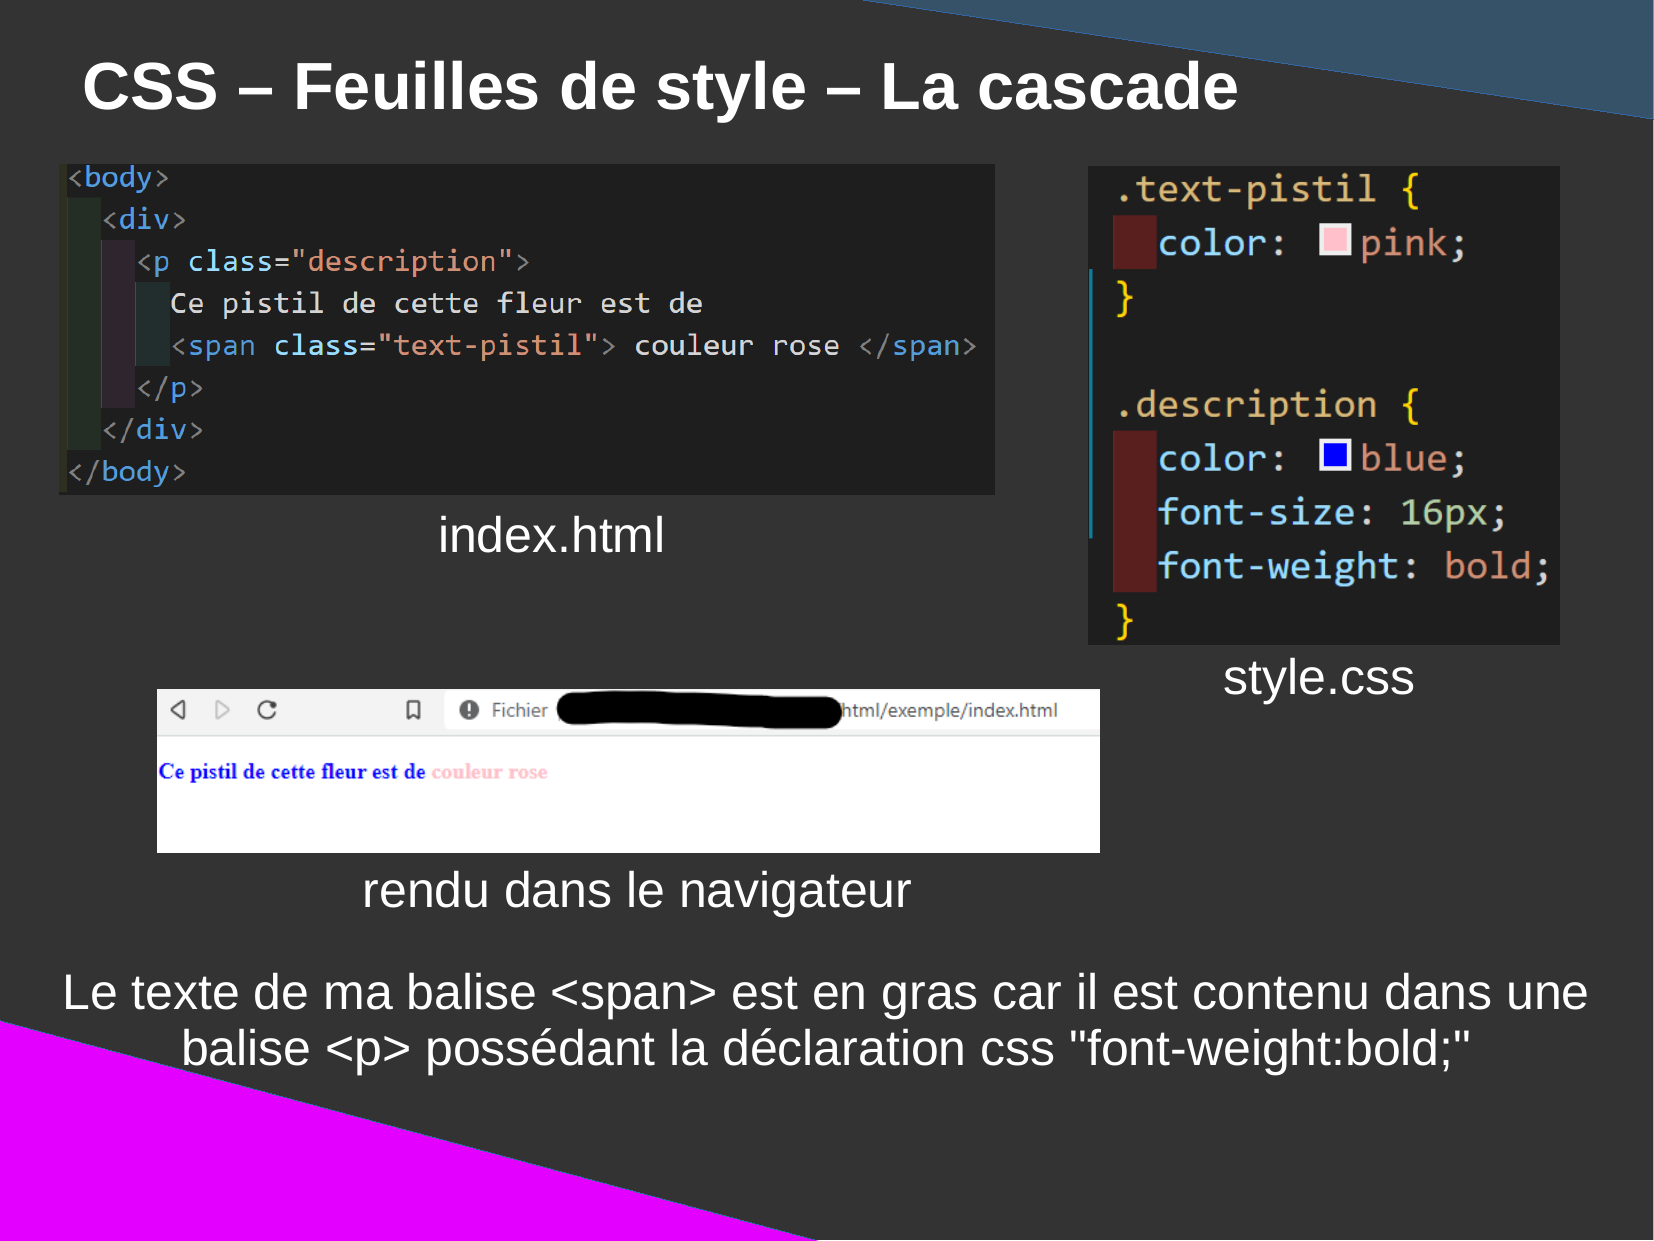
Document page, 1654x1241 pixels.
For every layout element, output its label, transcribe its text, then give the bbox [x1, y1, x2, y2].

text_box [0, 1020, 819, 1241]
title Le texte de ma balise <span> est en gras car il est contenu dans une balise <p> possédant la déclaration css "font-weight:bold;" [61, 964, 1592, 1188]
picture [1088, 166, 1560, 645]
title rendu dans le navigateur [312, 862, 963, 946]
picture [59, 164, 995, 495]
title index.html [407, 507, 697, 592]
picture [157, 689, 1100, 853]
title CSS – Feuilles de style – La cascade [82, 49, 1571, 162]
text_box [863, 0, 1654, 120]
title style.css [1174, 649, 1465, 734]
